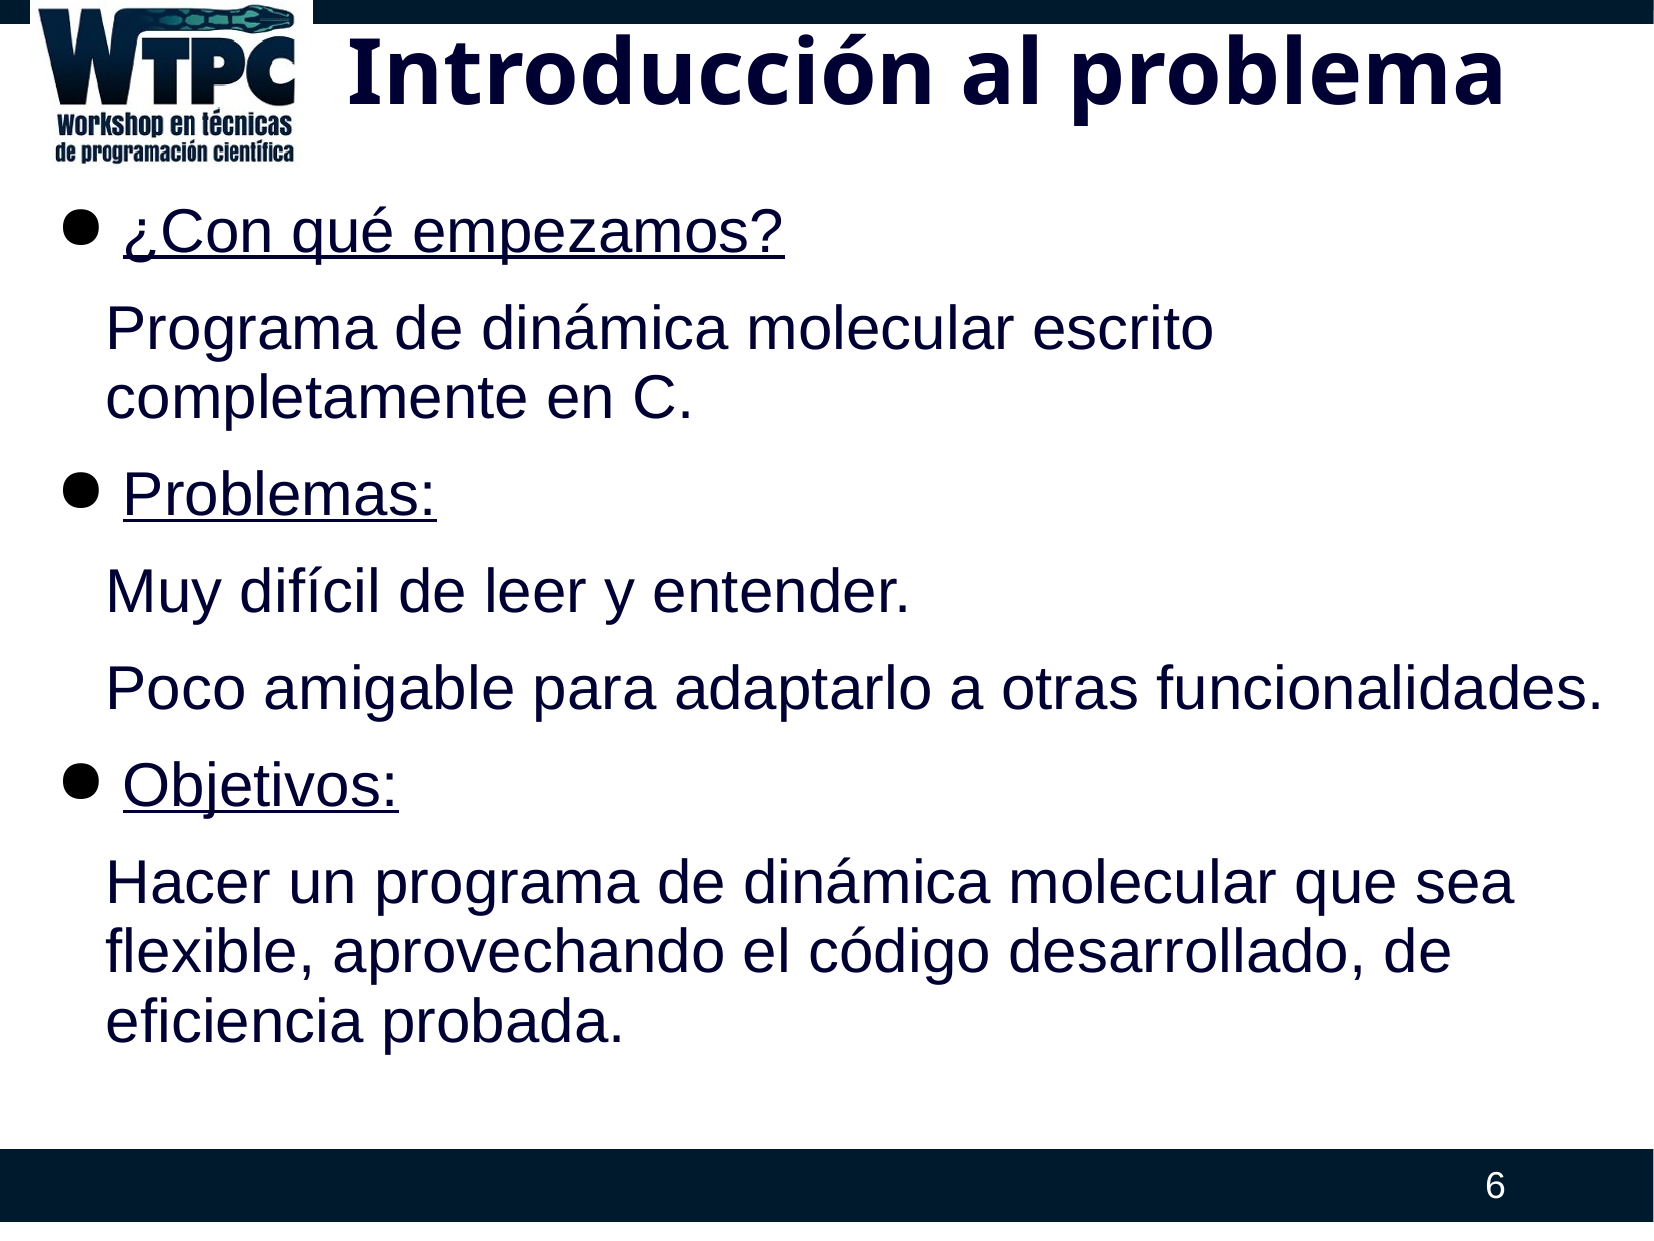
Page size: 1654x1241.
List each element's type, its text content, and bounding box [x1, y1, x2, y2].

list ¿Con qué empezamos? Programa de dinámica molecular escrito completamente en C. Problemas: Muy difícil de leer y entender. Poco amigable para adaptarlo a otras funcionalidades. Objetivos: Hacer un programa de dinámica molecular que sea flexible, aprovechando el código desarrollado, de eficiencia probada. [39, 195, 1617, 1106]
picture [0, 0, 1654, 175]
title Introducción al problema [347, 24, 1569, 125]
picture [0, 1149, 1654, 1223]
text_box [1470, 1156, 1654, 1228]
